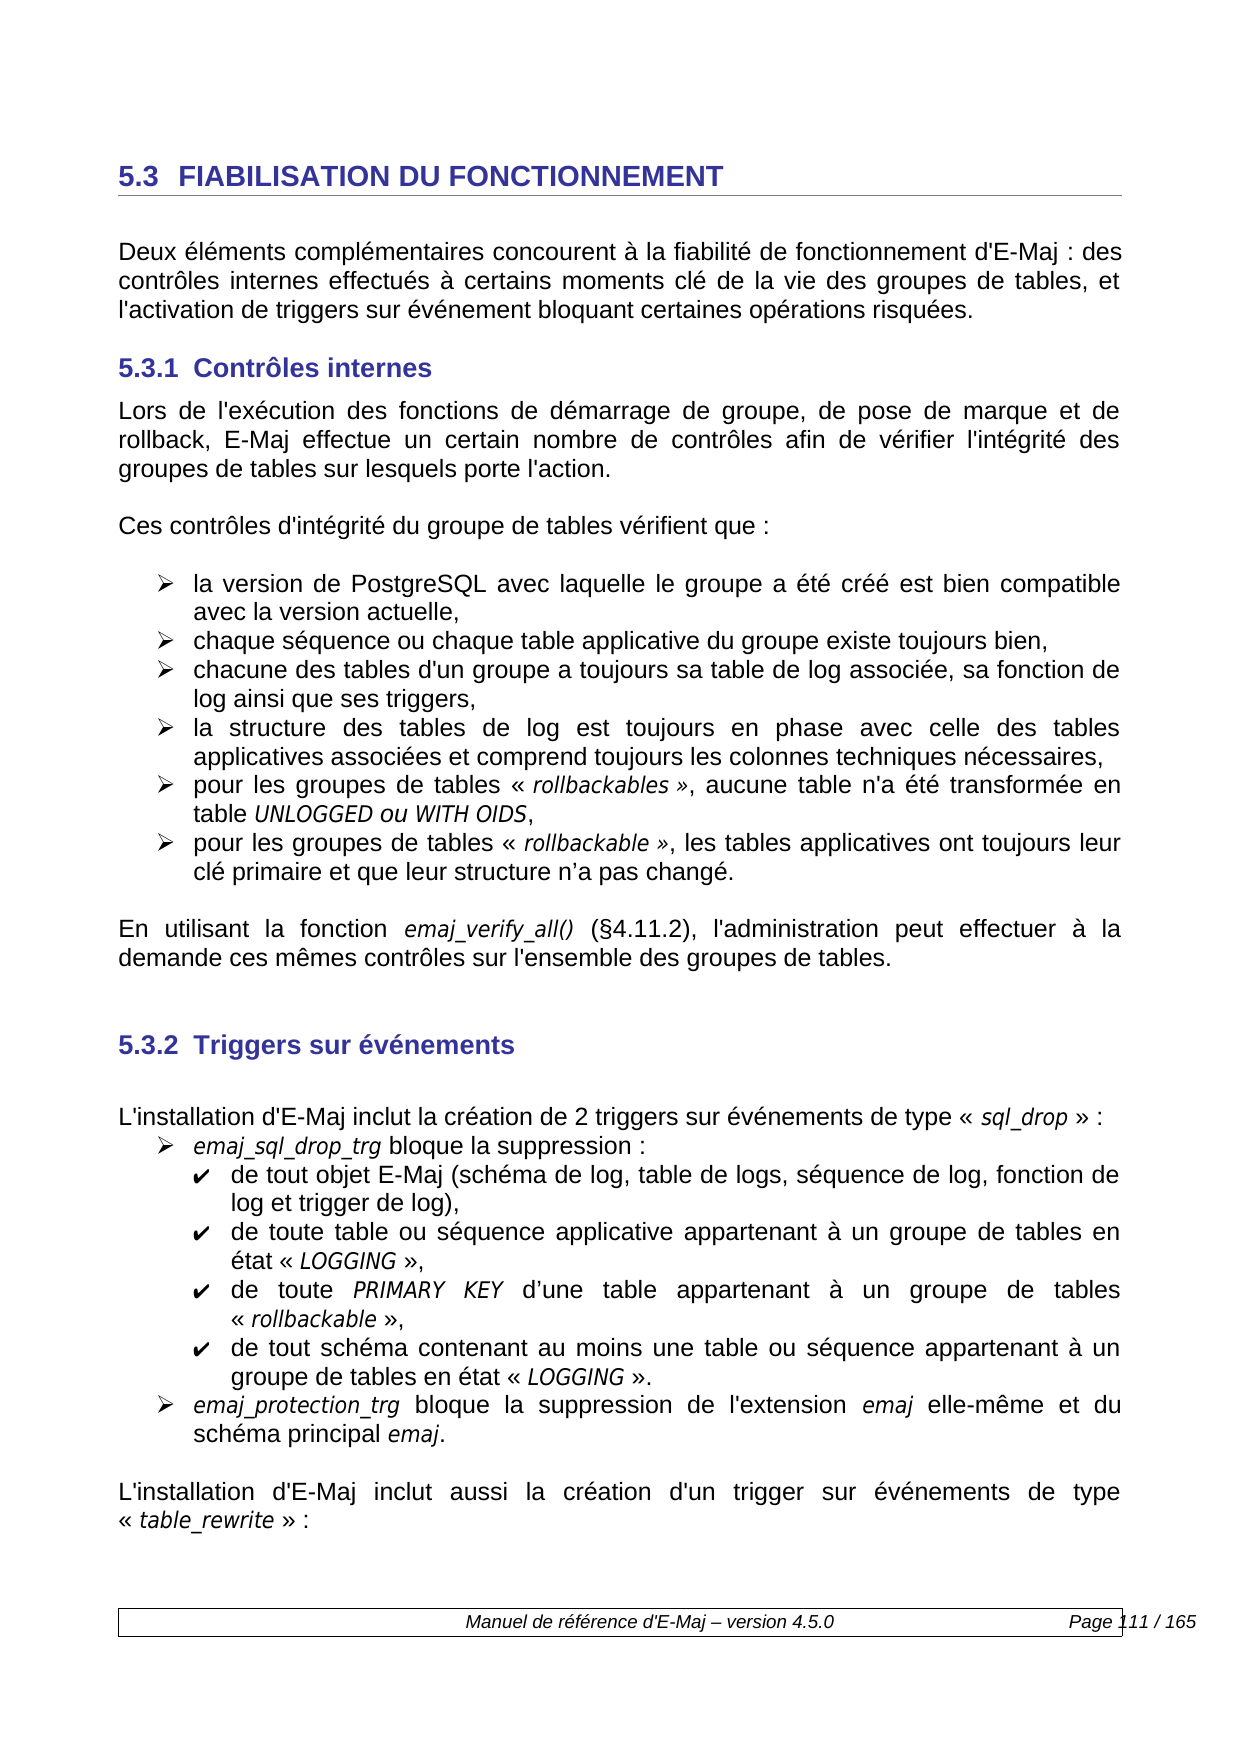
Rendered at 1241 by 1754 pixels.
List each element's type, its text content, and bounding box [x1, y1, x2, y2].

list pour les groupes de tables « rollbackables », aucune table n'a été transformée en table UNLOGGED ou WITH OIDS, [156, 770, 1122, 828]
text L'installation d'E-Maj inclut la création de 2 triggers sur événements de type « sql_drop » : [118, 1102, 1122, 1131]
list la version de PostgreSQL avec laquelle le groupe a été créé est bien compatible avec la version actuelle, [156, 568, 1122, 626]
text En utilisant la fonction emaj_verify_all() (§4.11.2), l'administration peut effectuer à la demande ces mêmes contrôles sur l'ensemble des groupes de tables. [118, 914, 1122, 972]
list emaj_sql_drop_trg bloque la suppression : [156, 1131, 1122, 1159]
subtitle Triggers sur événements [118, 1029, 1122, 1061]
list emaj_protection_trg bloque la suppression de l'extension emaj elle-même et du schéma principal emaj. [156, 1390, 1122, 1448]
text Ces contrôles d'intégrité du groupe de tables vérifient que : [118, 511, 1122, 540]
list chacune des tables d'un groupe a toujours sa table de log associée, sa fonction de log ainsi que ses triggers, [156, 655, 1122, 713]
list la structure des tables de log est toujours en phase avec celle des tables applicatives associées et comprend toujours les colonnes techniques nécessaires, [156, 713, 1122, 770]
list chaque séquence ou chaque table applicative du groupe existe toujours bien, [156, 626, 1122, 655]
text Lors de l'exécution des fonctions de démarrage de groupe, de pose de marque et de rollback, E-Maj effectue un certain nombre de contrôles afin de vérifier l'intégrité des groupes de tables sur lesquels porte l'action. [118, 396, 1122, 482]
list de tout objet E-Maj (schéma de log, table de logs, séquence de log, fonction de log et trigger de log), [193, 1159, 1122, 1217]
text Deux éléments complémentaires concourent à la fiabilité de fonctionnement d'E-Maj : des contrôles internes effectués à certains moments clé de la vie des groupes de tables, et l'activation de triggers sur événement bloquant certaines opérations risquées. [118, 237, 1122, 323]
subtitle Fiabilisation du fonctionnement [118, 159, 1122, 195]
text L'installation d'E-Maj inclut aussi la création d'un trigger sur événements de type « table_rewrite » : [118, 1477, 1122, 1534]
list de toute PRIMARY KEY d’une table appartenant à un groupe de tables « rollbackable », [193, 1275, 1122, 1333]
list pour les groupes de tables « rollbackable », les tables applicatives ont toujours leur clé primaire et que leur structure n’a pas changé. [156, 828, 1122, 886]
list de toute table ou séquence applicative appartenant à un groupe de tables en état « LOGGING », [193, 1217, 1122, 1275]
subtitle Contrôles internes [118, 352, 1122, 383]
list de tout schéma contenant au moins une table ou séquence appartenant à un groupe de tables en état « LOGGING ». [193, 1333, 1122, 1390]
